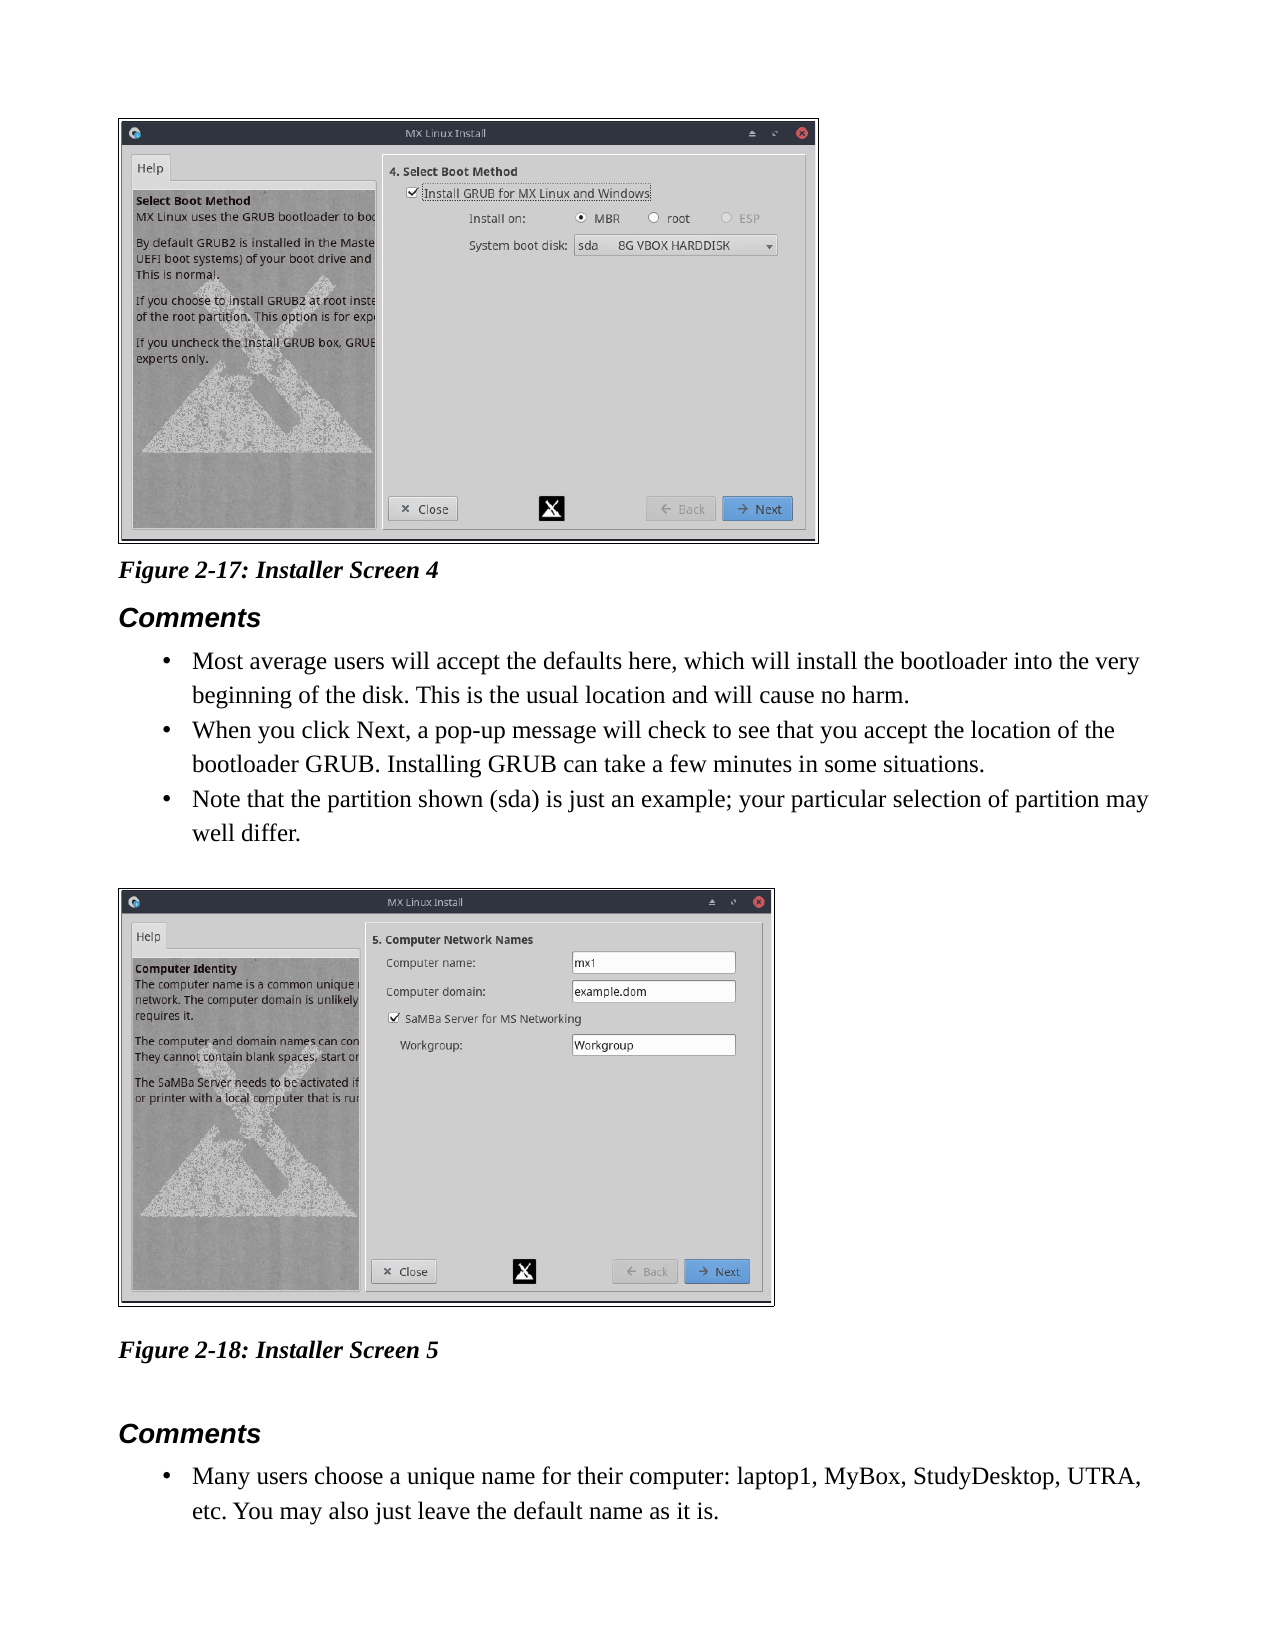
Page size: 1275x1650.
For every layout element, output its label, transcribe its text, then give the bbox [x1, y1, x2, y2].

subtitle Comments [118, 602, 1157, 633]
list Many users choose a unique name for their computer: laptop1, MyBox, StudyDesktop, UTRA, etc. You may also just leave the default name as it is. [162, 1461, 1157, 1525]
picture [121, 890, 772, 1303]
picture [121, 121, 815, 541]
subtitle Comments [118, 1417, 1157, 1449]
list Most average users will accept the defaults here, which will install the bootloader into the very beginning of the disk. This is the usual location and will cause no harm. [162, 646, 1157, 709]
text Figure 2-18: Installer Screen 5 [118, 1336, 1157, 1364]
list When you click Next, a pop-up message will check to see that you accept the location of the bootloader GRUB. Installing GRUB can take a few minutes in some situations. [162, 715, 1157, 778]
list Note that the partition shown (sda) is just an example; your particular selection of partition may well differ. [162, 784, 1157, 847]
text Figure 2-17: Installer Screen 4 [118, 541, 1157, 583]
